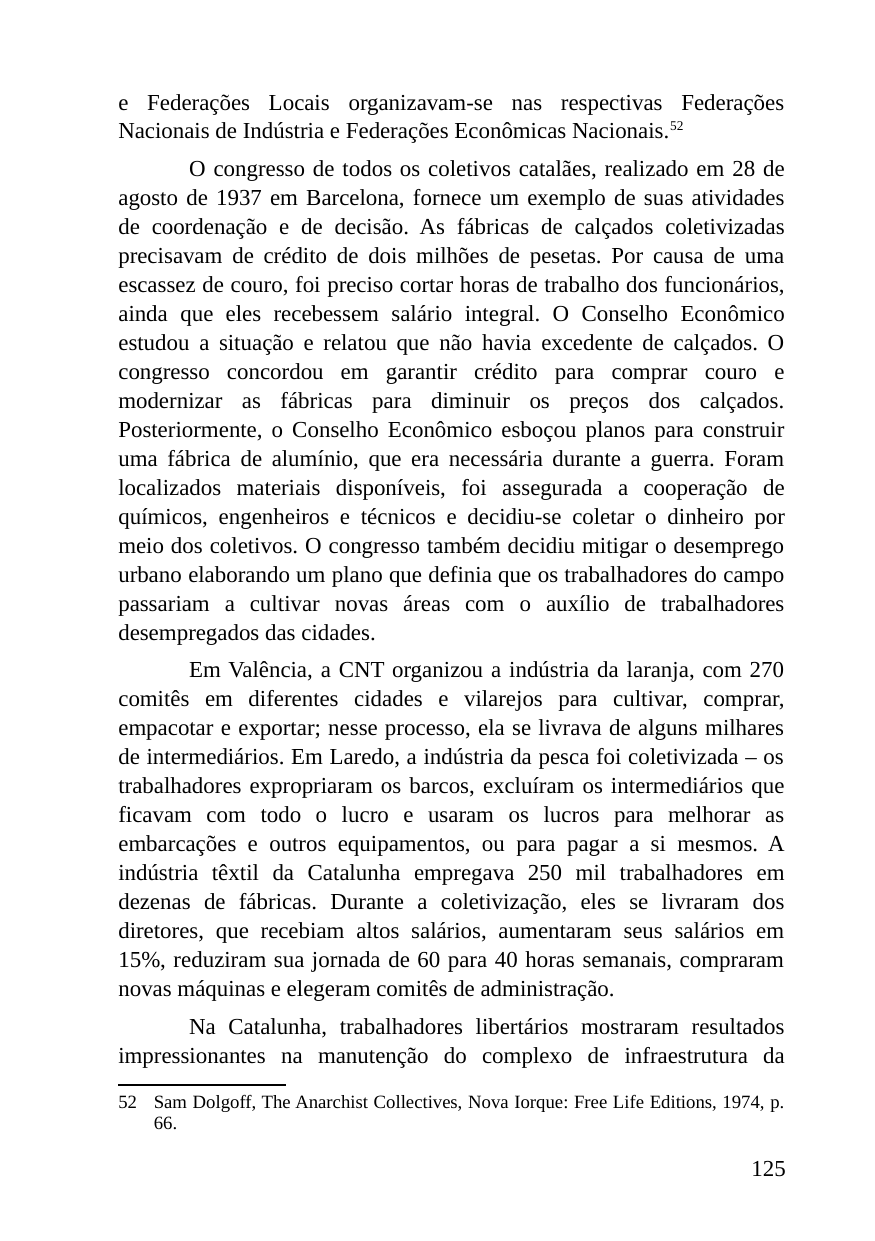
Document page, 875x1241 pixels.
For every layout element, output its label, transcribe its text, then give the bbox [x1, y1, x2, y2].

text Em Valência, a CNT organizou a indústria da laranja, com 270 comitês em diferentes cidades e vilarejos para cultivar, comprar, empacotar e exportar; nesse processo, ela se livrava de alguns milhares de intermediários. Em Laredo, a indústria da pesca foi coletivizada – os trabalhadores expropriaram os barcos, excluíram os intermediários que ficavam com todo o lucro e usaram os lucros para melhorar as embarcações e outros equipamentos, ou para pagar a si mesmos. A indústria têxtil da Catalunha empregava 250 mil trabalhadores em dezenas de fábricas. Durante a coletivização, eles se livraram dos diretores, que recebiam altos salários, aumentaram seus salários em 15%, reduziram sua jornada de 60 para 40 horas semanais, compraram novas máquinas e elegeram comitês de administração. [118, 656, 786, 1001]
text O congresso de todos os coletivos catalães, realizado em 28 de agosto de 1937 em Barcelona, fornece um exemplo de suas atividades de coordenação e de decisão. As fábricas de calçados coletivizadas precisavam de crédito de dois milhões de pesetas. Por causa de uma escassez de couro, foi preciso cortar horas de trabalho dos funcionários, ainda que eles recebessem salário integral. O Conselho Econômico estudou a situação e relatou que não havia excedente de calçados. O congresso concordou em garantir crédito para comprar couro e modernizar as fábricas para diminuir os preços dos calçados. Posteriormente, o Conselho Econômico esboçou planos para construir uma fábrica de alumínio, que era necessária durante a guerra. Foram localizados materiais disponíveis, foi assegurada a cooperação de químicos, engenheiros e técnicos e decidiu-se coletar o dinheiro por meio dos coletivos. O congresso também decidiu mitigar o desemprego urbano elaborando um plano que definia que os trabalhadores do campo passariam a cultivar novas áreas com o auxílio de trabalhadores desempregados das cidades. [118, 155, 786, 645]
text Sam Dolgoff, The Anarchist Collectives, Nova Iorque: Free Life Editions, 1974, p. 66. [118, 1091, 786, 1134]
text Na Catalunha, trabalhadores libertários mostraram resultados impressionantes na manutenção do complexo de infraestrutura da [118, 1013, 786, 1068]
text e Federações Locais organizavam-se nas respectivas Federações Nacionais de Indústria e Federações Econômicas Nacionais. [118, 88, 786, 144]
